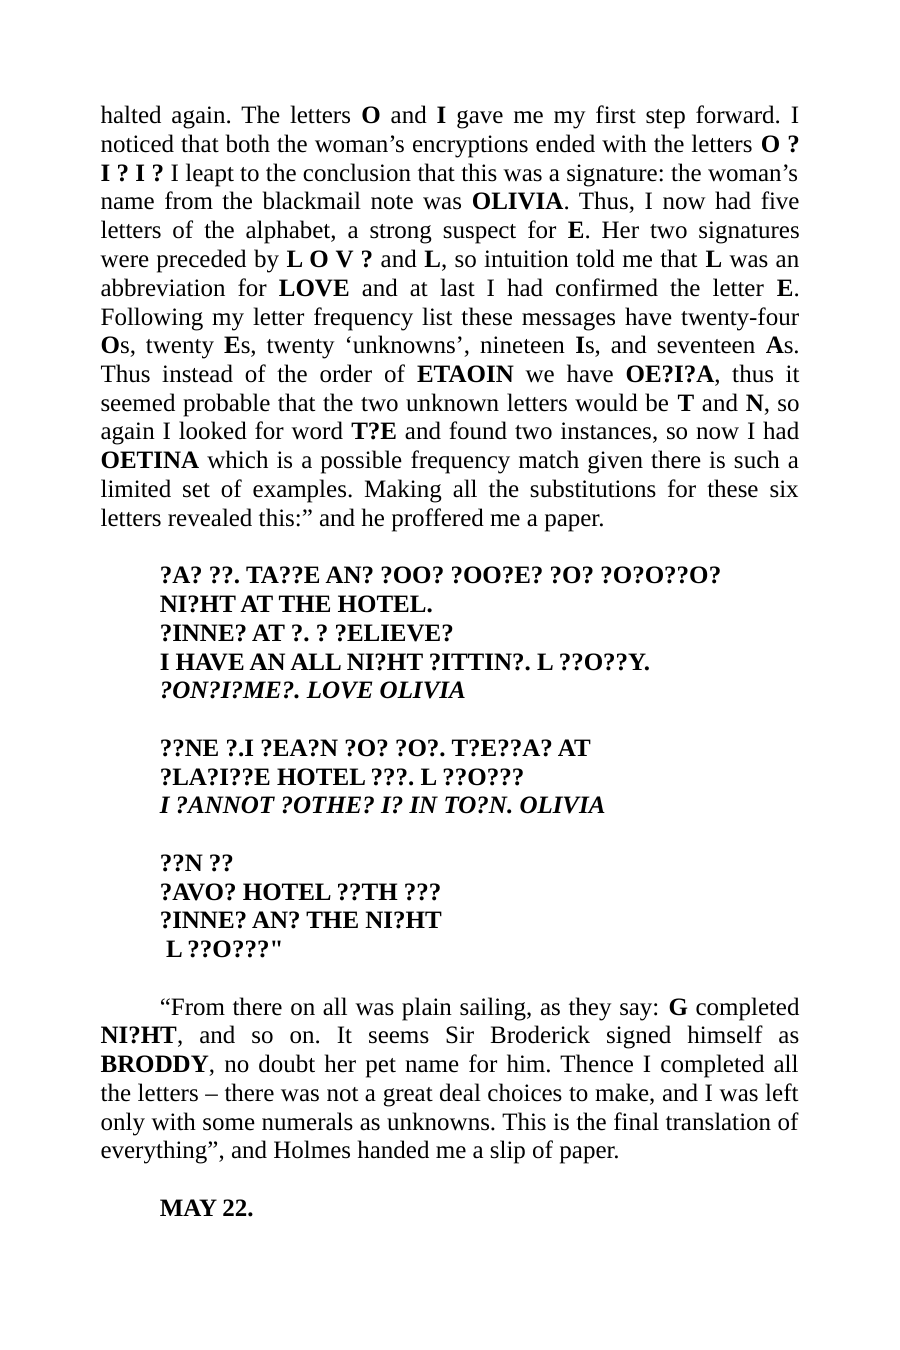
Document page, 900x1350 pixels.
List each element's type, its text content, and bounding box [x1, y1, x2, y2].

text “From there on all was plain sailing, as they say: G completed NI?HT, and so on. It seems Sir Broderick signed himself as BRODDY, no doubt her pet name for him. Thence I completed all the letters – there was not a great deal choices to make, and I was left only with some numerals as unknowns. This is the final translation of everything”, and Holmes handed me a slip of paper. [100, 992, 799, 1164]
text ?ON?I?ME?. LOVE OLIVIA [159, 675, 799, 704]
text I HAVE AN ALL NI?HT ?ITTIN?. L ??O??Y. [159, 647, 799, 675]
text ?AVO? HOTEL ??TH ??? [159, 877, 799, 905]
text I ?ANNOT ?OTHE? I? IN TO?N. OLIVIA [159, 790, 799, 819]
text ??N ?? [159, 848, 799, 877]
text ??NE ?.I ?EA?N ?O? ?O?. T?E??A? AT [159, 733, 799, 762]
text halted again. The letters O and I gave me my first step forward. I noticed that both the woman’s encryptions ended with the letters O ? I ? I ? I leapt to the conclusion that this was a signature: the woman’s name from the blackmail note was OLIVIA. Thus, I now had five letters of the alphabet, a strong suspect for E. Her two signatures were preceded by L O V ? and L, so intuition told me that L was an abbreviation for LOVE and at last I had confirmed the letter E. Following my letter frequency list these messages have twenty-four Os, twenty Es, twenty ‘unknowns’, nineteen Is, and seventeen As. Thus instead of the order of ETAOIN we have OE?I?A, thus it seemed probable that the two unknown letters would be T and N, so again I looked for word T?E and found two instances, so now I had OETINA which is a possible frequency match given there is such a limited set of examples. Making all the substitutions for these six letters revealed this:” and he proffered me a paper. [100, 100, 799, 532]
text ?LA?I??E HOTEL ???. L ??O??? [159, 762, 799, 790]
text L ??O???" [159, 934, 799, 963]
text MAY 22. [100, 1193, 799, 1222]
text ?A? ??. TA??E AN? ?OO? ?OO?E? ?O? ?O?O??O? [159, 560, 799, 589]
text ?INNE? AT ?. ? ?ELIEVE? [159, 618, 799, 647]
text ?INNE? AN? THE NI?HT [159, 905, 799, 934]
text NI?HT AT THE HOTEL. [159, 589, 799, 618]
